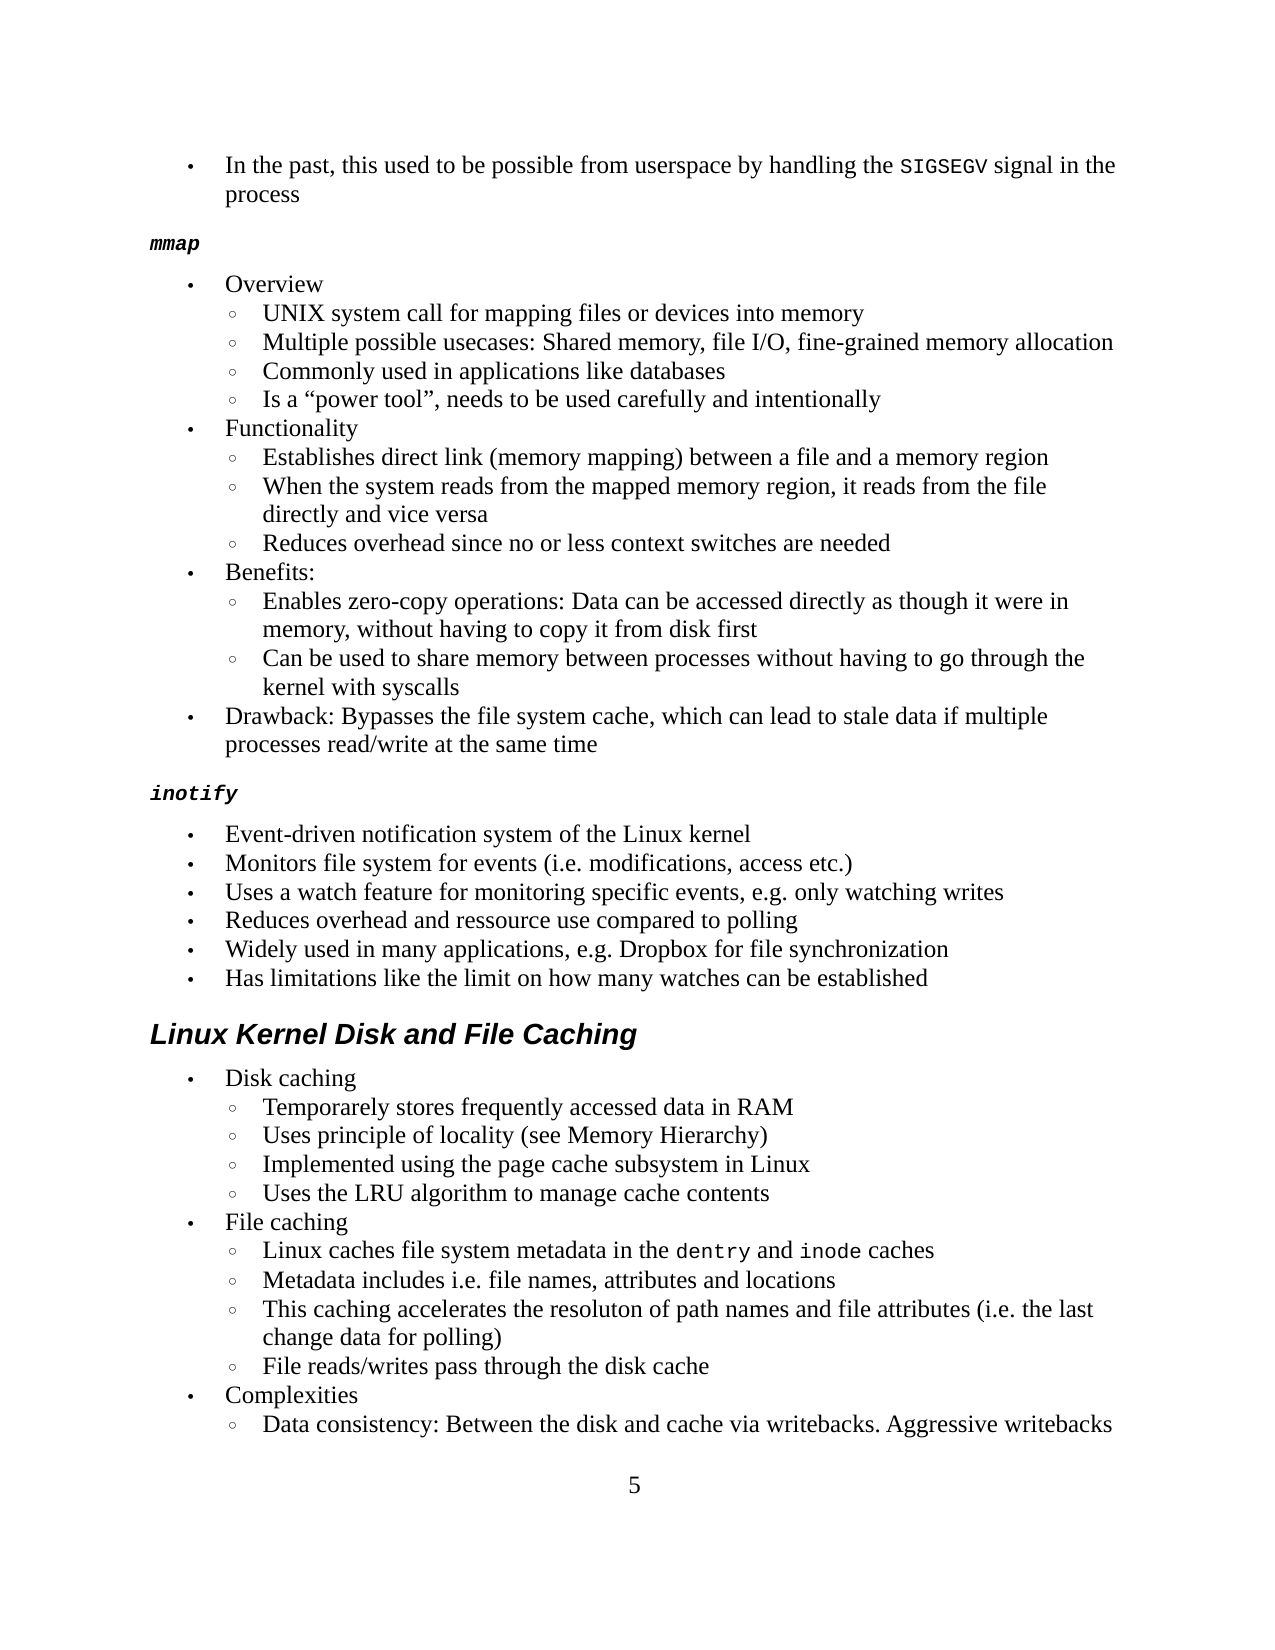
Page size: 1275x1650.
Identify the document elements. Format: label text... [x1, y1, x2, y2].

list Uses a watch feature for monitoring specific events, e.g. only watching writes [187, 877, 1125, 906]
list In the past, this used to be possible from userspace by handling the SIGSEGV signal in the process [187, 150, 1125, 208]
list Event-driven notification system of the Linux kernel [187, 819, 1125, 848]
list Uses principle of locality (see Memory Hierarchy) [225, 1120, 1125, 1149]
list Overview [187, 269, 1125, 298]
list File reads/writes pass through the disk cache [225, 1351, 1125, 1380]
list File caching [187, 1207, 1125, 1235]
list Complexities [187, 1380, 1125, 1409]
list Drawback: Bypasses the file system cache, which can lead to stale data if multiple processes read/write at the same time [187, 701, 1125, 758]
list Uses the LRU algorithm to manage cache contents [225, 1178, 1125, 1207]
subtitle inotify [150, 783, 1125, 807]
list Linux caches file system metadata in the dentry and inode caches [225, 1235, 1125, 1265]
list Implemented using the page cache subsystem in Linux [225, 1149, 1125, 1178]
list Temporarely stores frequently accessed data in RAM [225, 1092, 1125, 1120]
list Can be used to share memory between processes without having to go through the kernel with syscalls [225, 643, 1125, 701]
list Is a “power tool”, needs to be used carefully and intentionally [225, 384, 1125, 413]
list Metadata includes i.e. file names, attributes and locations [225, 1265, 1125, 1294]
list Commonly used in applications like databases [225, 356, 1125, 384]
list Functionality [187, 413, 1125, 442]
list Has limitations like the limit on how many watches can be established [187, 963, 1125, 992]
list Multiple possible usecases: Shared memory, file I/O, fine-grained memory allocation [225, 327, 1125, 356]
list Reduces overhead since no or less context switches are needed [225, 528, 1125, 557]
list Data consistency: Between the disk and cache via writebacks. Aggressive writebacks [225, 1409, 1125, 1437]
list UNIX system call for mapping files or devices into memory [225, 298, 1125, 327]
list This caching accelerates the resoluton of path names and file attributes (i.e. the last change data for polling) [225, 1294, 1125, 1351]
list When the system reads from the mapped memory region, it reads from the file directly and vice versa [225, 471, 1125, 528]
list Widely used in many applications, e.g. Dropbox for file synchronization [187, 934, 1125, 963]
subtitle Linux Kernel Disk and File Caching [150, 1017, 1125, 1050]
list Disk caching [187, 1063, 1125, 1092]
list Enables zero-copy operations: Data can be accessed directly as though it were in memory, without having to copy it from disk first [225, 586, 1125, 643]
list Benefits: [187, 557, 1125, 586]
list Establishes direct link (memory mapping) between a file and a memory region [225, 442, 1125, 471]
subtitle mmap [150, 233, 1125, 257]
list Reduces overhead and ressource use compared to polling [187, 906, 1125, 934]
list Monitors file system for events (i.e. modifications, access etc.) [187, 848, 1125, 877]
